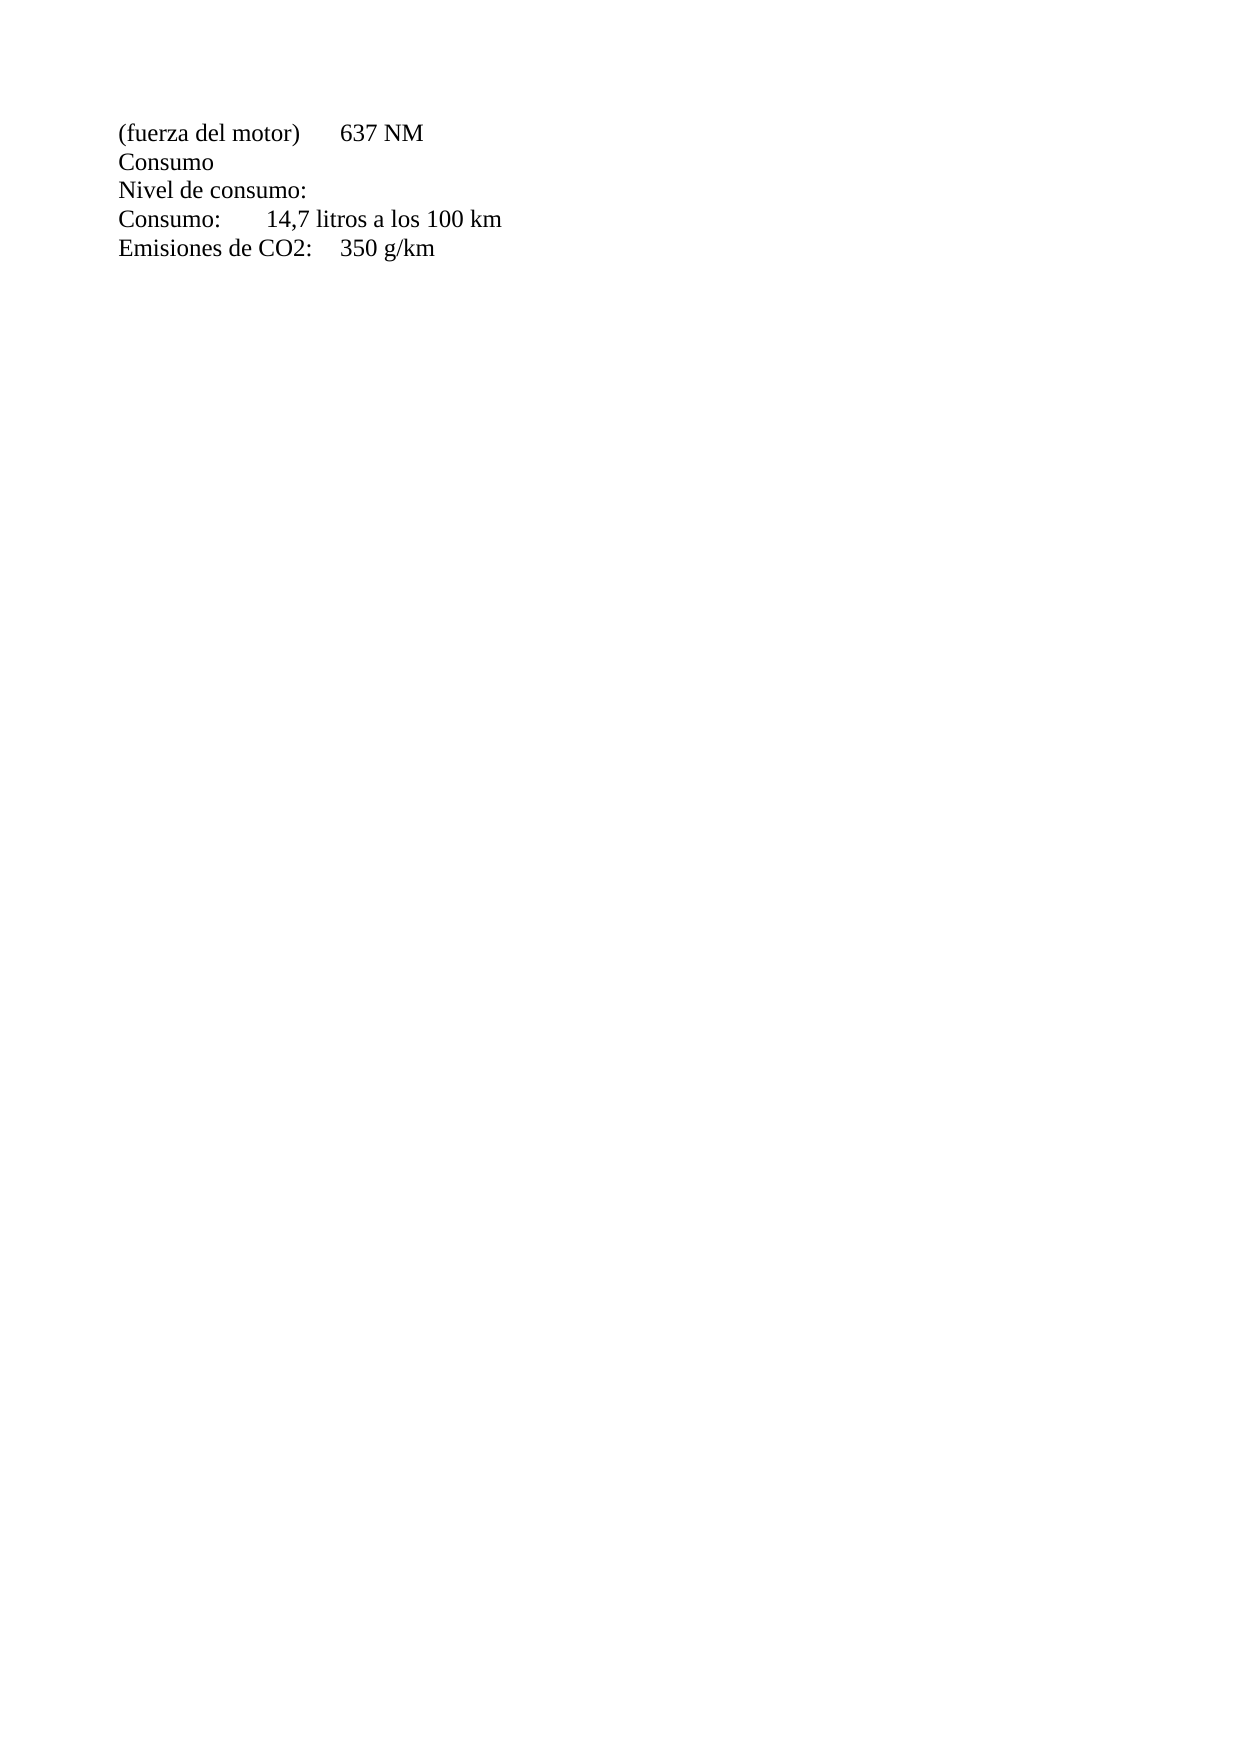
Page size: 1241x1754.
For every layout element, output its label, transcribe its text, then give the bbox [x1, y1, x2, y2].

text Nivel de consumo: [118, 176, 1122, 204]
text (fuerza del motor) 637 NM [118, 118, 1122, 147]
text Consumo: 14,7 litros a los 100 km [118, 204, 1122, 233]
text Consumo [118, 147, 1122, 176]
text Emisiones de CO2: 350 g/km [118, 233, 1122, 262]
